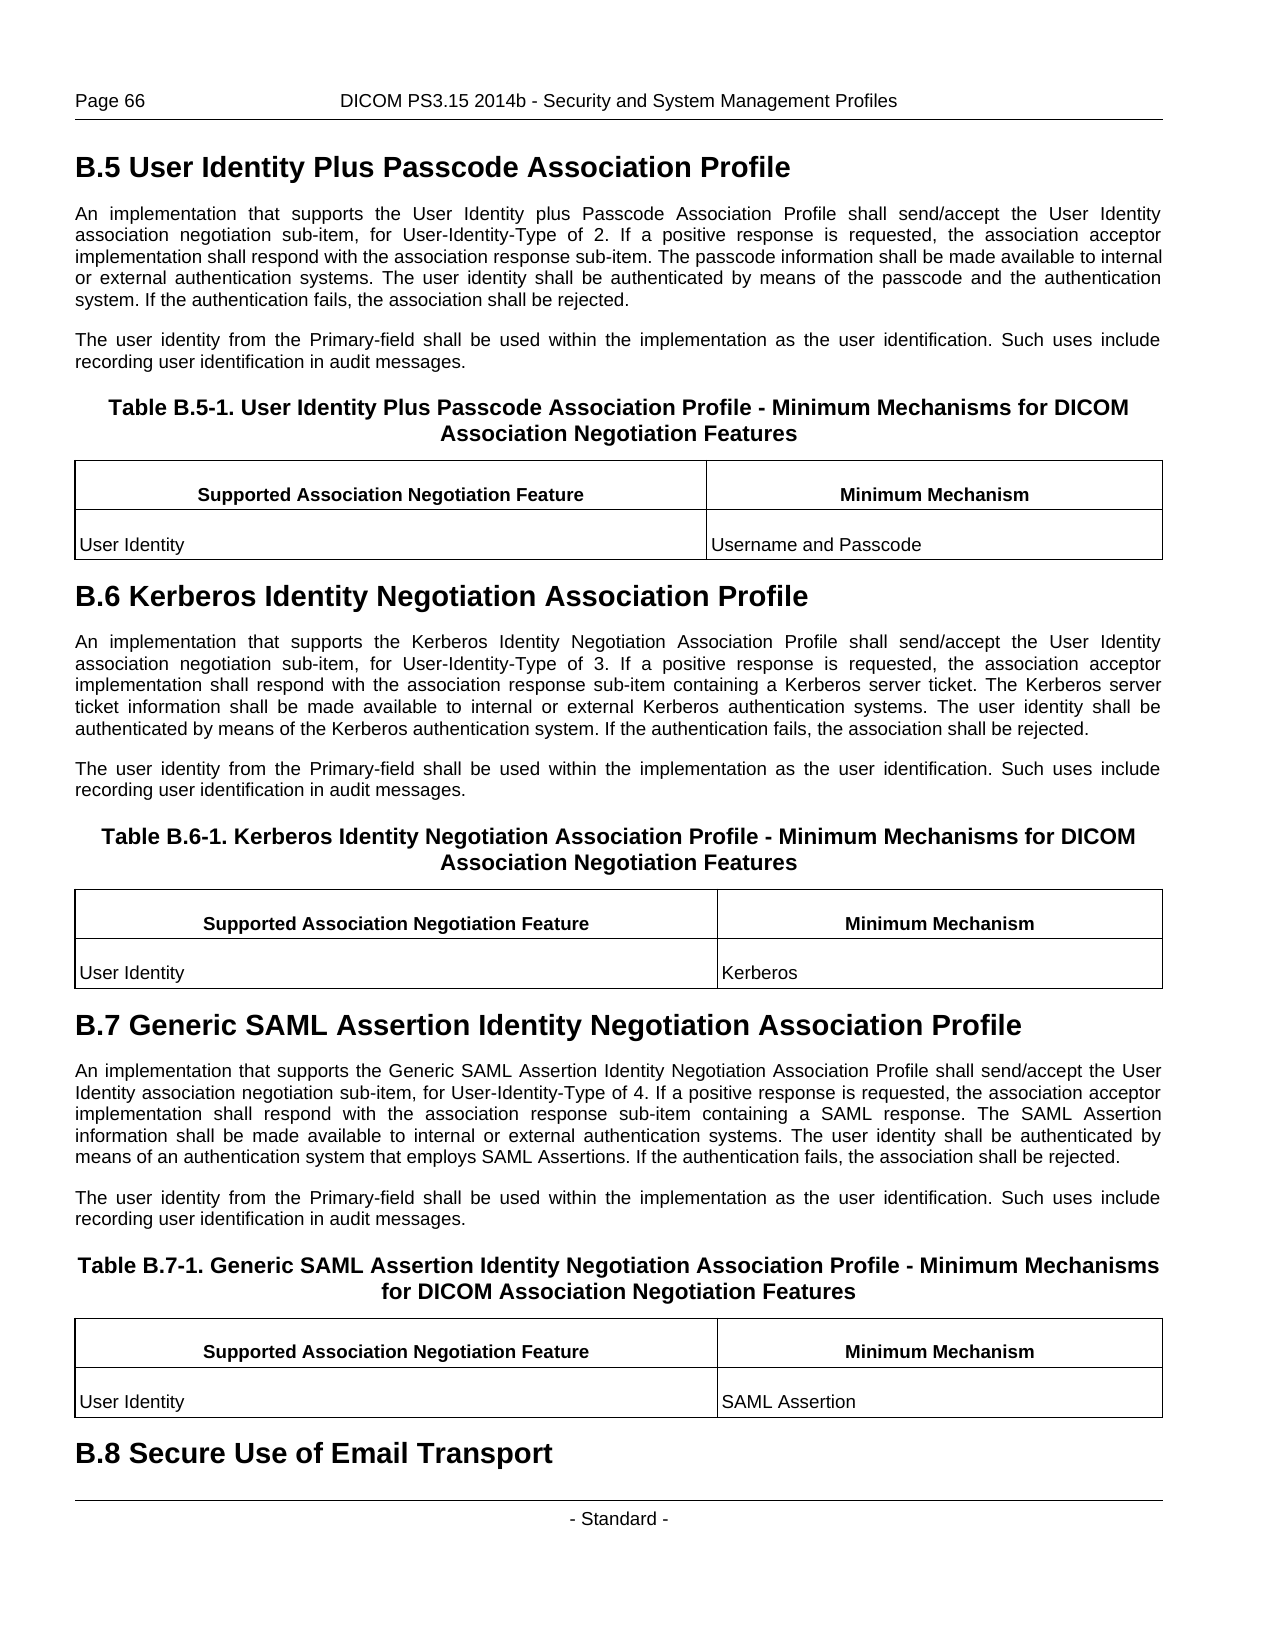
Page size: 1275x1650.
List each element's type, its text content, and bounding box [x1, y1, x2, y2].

table_cell Username and Passcode [707, 510, 1162, 559]
table_header Minimum Mechanism [707, 461, 1162, 509]
table_header Minimum Mechanism [718, 890, 1162, 938]
table_cell User Identity [76, 939, 717, 988]
text An implementation that supports the Generic SAML Assertion Identity Negotiation Association Profile shall send/accept the User Identity association negotiation sub-item, for User-Identity-Type of 4. If a positive response is requested, the association acceptor implementation shall respond with the association response sub-item containing a SAML response. The SAML Assertion information shall be made available to internal or external authentication systems. The user identity shall be authenticated by means of an authentication system that employs SAML Assertions. If the authentication fails, the association shall be rejected. [75, 1060, 1162, 1168]
table_cell SAML Assertion [718, 1368, 1162, 1417]
table_header Supported Association Negotiation Feature [76, 461, 706, 509]
text B.5 User Identity Plus Passcode Association Profile [75, 150, 1162, 183]
table_header Supported Association Negotiation Feature [76, 1319, 717, 1367]
text The user identity from the Primary-field shall be used within the implementation as the user identification. Such uses include recording user identification in audit messages. [75, 329, 1162, 372]
text An implementation that supports the Kerberos Identity Negotiation Association Profile shall send/accept the User Identity association negotiation sub-item, for User-Identity-Type of 3. If a positive response is requested, the association acceptor implementation shall respond with the association response sub-item containing a Kerberos server ticket. The Kerberos server ticket information shall be made available to internal or external Kerberos authentication systems. The user identity shall be authenticated by means of the Kerberos authentication system. If the authentication fails, the association shall be rejected. [75, 631, 1162, 739]
text An implementation that supports the User Identity plus Passcode Association Profile shall send/accept the User Identity association negotiation sub-item, for User-Identity-Type of 2. If a positive response is requested, the association acceptor implementation shall respond with the association response sub-item. The passcode information shall be made available to internal or external authentication systems. The user identity shall be authenticated by means of the passcode and the authentication system. If the authentication fails, the association shall be rejected. [75, 202, 1162, 310]
table_cell Kerberos [718, 939, 1162, 988]
text The user identity from the Primary-field shall be used within the implementation as the user identification. Such uses include recording user identification in audit messages. [75, 1187, 1162, 1230]
text Table B.6-1. Kerberos Identity Negotiation Association Profile - Minimum Mechanisms for DICOM Association Negotiation Features [75, 823, 1162, 875]
text B.6 Kerberos Identity Negotiation Association Profile [75, 579, 1162, 612]
text Table B.5-1. User Identity Plus Passcode Association Profile - Minimum Mechanisms for DICOM Association Negotiation Features [75, 394, 1162, 446]
text B.7 Generic SAML Assertion Identity Negotiation Association Profile [75, 1008, 1162, 1041]
table_cell User Identity [76, 1368, 717, 1417]
table_header Minimum Mechanism [718, 1319, 1162, 1367]
text The user identity from the Primary-field shall be used within the implementation as the user identification. Such uses include recording user identification in audit messages. [75, 758, 1162, 801]
text Table B.7-1. Generic SAML Assertion Identity Negotiation Association Profile - Minimum Mechanisms for DICOM Association Negotiation Features [75, 1252, 1162, 1304]
text B.8 Secure Use of Email Transport [75, 1437, 1162, 1470]
table_header Supported Association Negotiation Feature [76, 890, 717, 938]
table_cell User Identity [76, 510, 706, 559]
